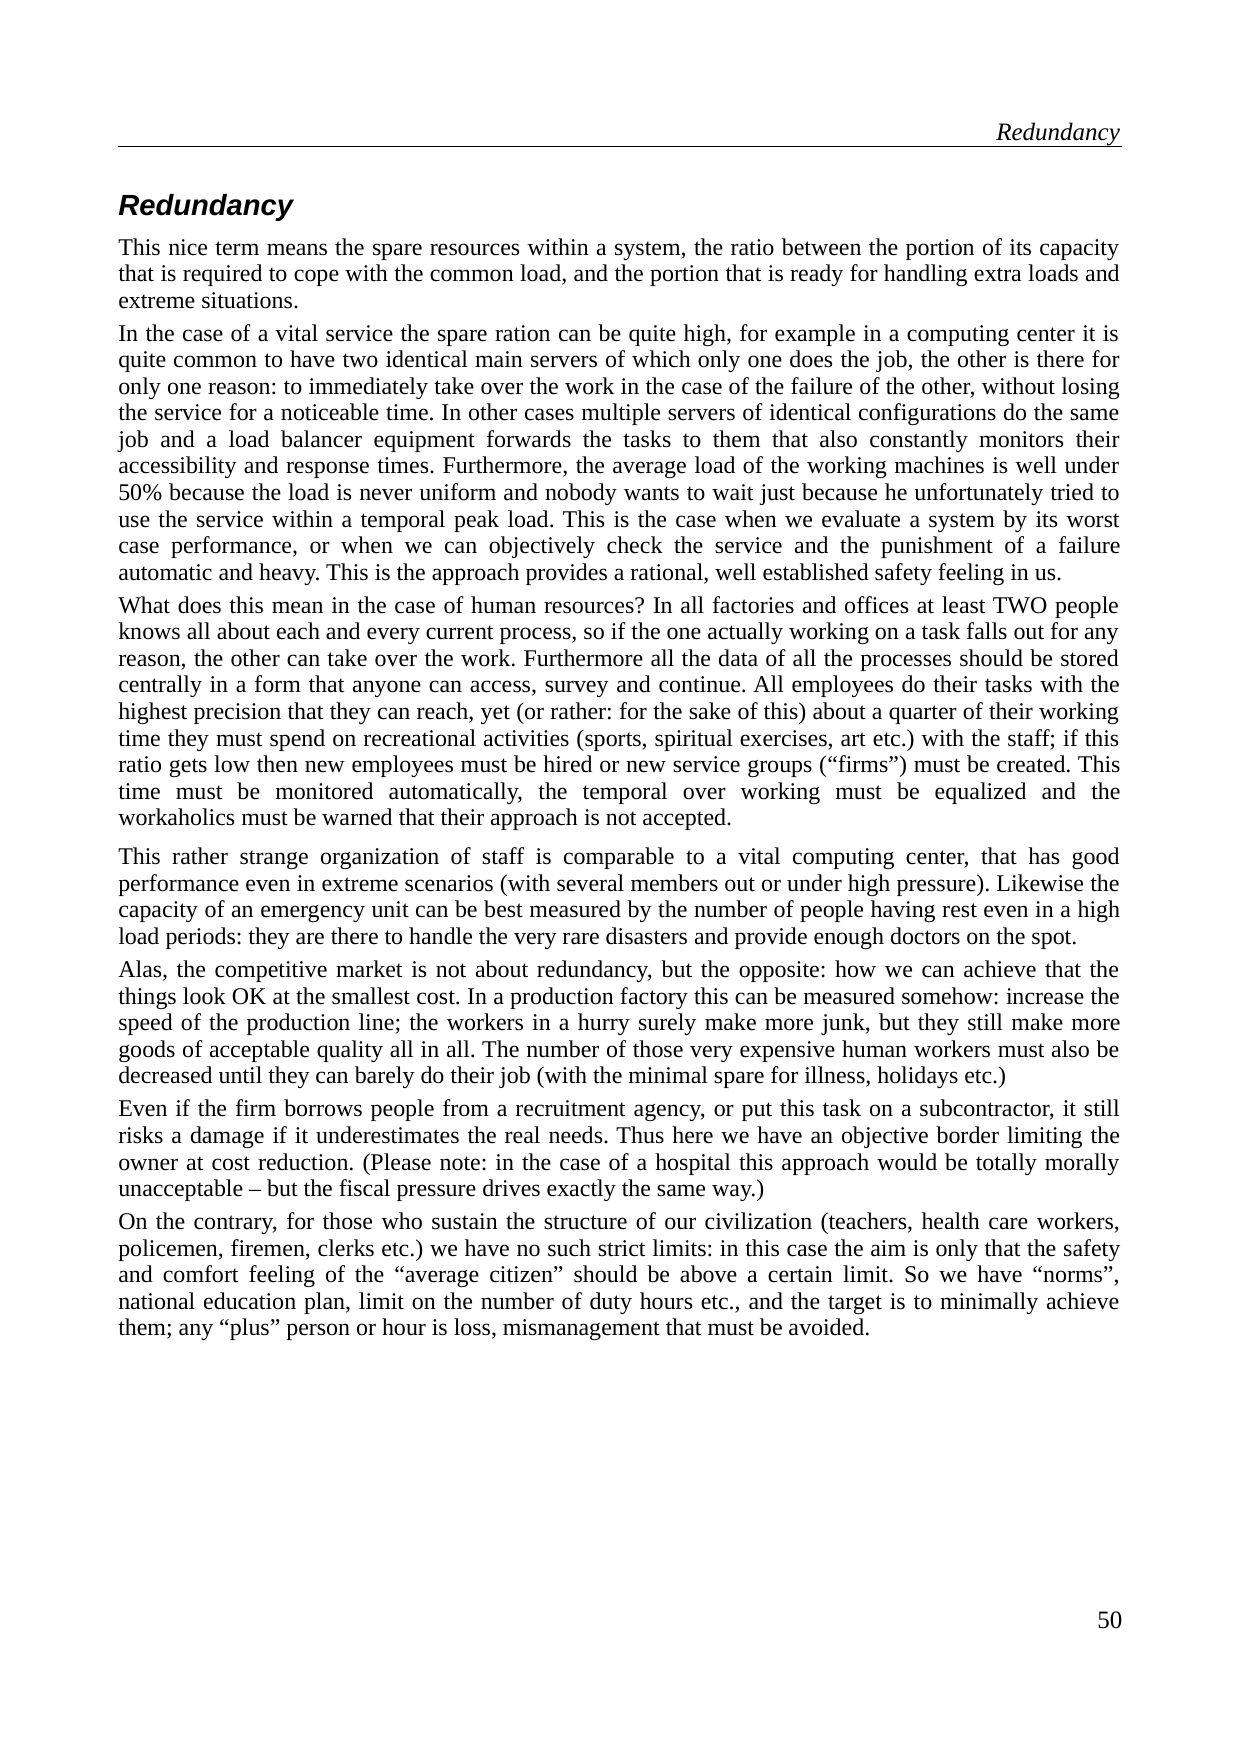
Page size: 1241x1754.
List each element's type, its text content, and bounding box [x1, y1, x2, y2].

text Even if the firm borrows people from a recruitment agency, or put this task on a subcontractor, it still risks a damage if it underestimates the real needs. Thus here we have an objective border limiting the owner at cost reduction. (Please note: in the case of a hospital this approach would be totally morally unacceptable – but the fiscal pressure drives exactly the same way.) [118, 1096, 1122, 1202]
text What does this mean in the case of human resources? In all factories and offices at least TWO people knows all about each and every current process, so if the one actually working on a task falls out for any reason, the other can take over the work. Furthermore all the data of all the processes should be stored centrally in a form that anyone can access, survey and continue. All employees do their tasks with the highest precision that they can reach, yet (or rather: for the sake of this) about a quarter of their working time they must spend on recreational activities (sports, spiritual exercises, art etc.) with the staff; if this ratio gets low then new employees must be hired or new service groups (“firms”) must be created. This time must be monitored automatically, the temporal over working must be equalized and the workaholics must be warned that their approach is not accepted. [118, 592, 1122, 831]
text This nice term means the spare resources within a system, the ratio between the portion of its capacity that is required to cope with the common load, and the portion that is ready for handling extra loads and extreme situations. [118, 234, 1122, 313]
text On the contrary, for those who sustain the structure of our civilization (teachers, health care workers, policemen, firemen, clerks etc.) we have no such strict limits: in this case the aim is only that the safety and comfort feeling of the “average citizen” should be above a certain limit. So we have “norms”, national education plan, limit on the number of duty hours etc., and the target is to minimally achieve them; any “plus” person or hour is loss, mismanagement that must be avoided. [118, 1208, 1122, 1341]
text Alas, the competitive market is not about redundancy, but the opposite: how we can achieve that the things look OK at the smallest cost. In a production factory this can be measured somehow: increase the speed of the production line; the workers in a hurry surely make more junk, but they still make more goods of acceptable quality all in all. The number of those very expensive human workers must also be decreased until they can barely do their job (with the minimal spare for illness, holidays etc.) [118, 956, 1122, 1089]
subtitle Redundancy [118, 189, 1122, 221]
text This rather strange organization of staff is comparable to a vital computing center, that has good performance even in extreme scenarios (with several members out or under high pressure). Likewise the capacity of an emergency unit can be best measured by the number of people having rest even in a high load periods: they are there to handle the very rare disasters and provide enough doctors on the spot. [118, 843, 1122, 950]
text In the case of a vital service the spare ration can be quite high, for example in a computing center it is quite common to have two identical main servers of which only one does the job, the other is there for only one reason: to immediately take over the work in the case of the failure of the other, without losing the service for a noticeable time. In other cases multiple servers of identical configurations do the same job and a load balancer equipment forwards the tasks to them that also constantly monitors their accessibility and response times. Furthermore, the average load of the working machines is well under 50% because the load is never uniform and nobody wants to wait just because he unfortunately tried to use the service within a temporal peak load. This is the case when we evaluate a system by its worst case performance, or when we can objectively check the service and the punishment of a failure automatic and heavy. This is the approach provides a rational, well established safety feeling in us. [118, 320, 1122, 586]
